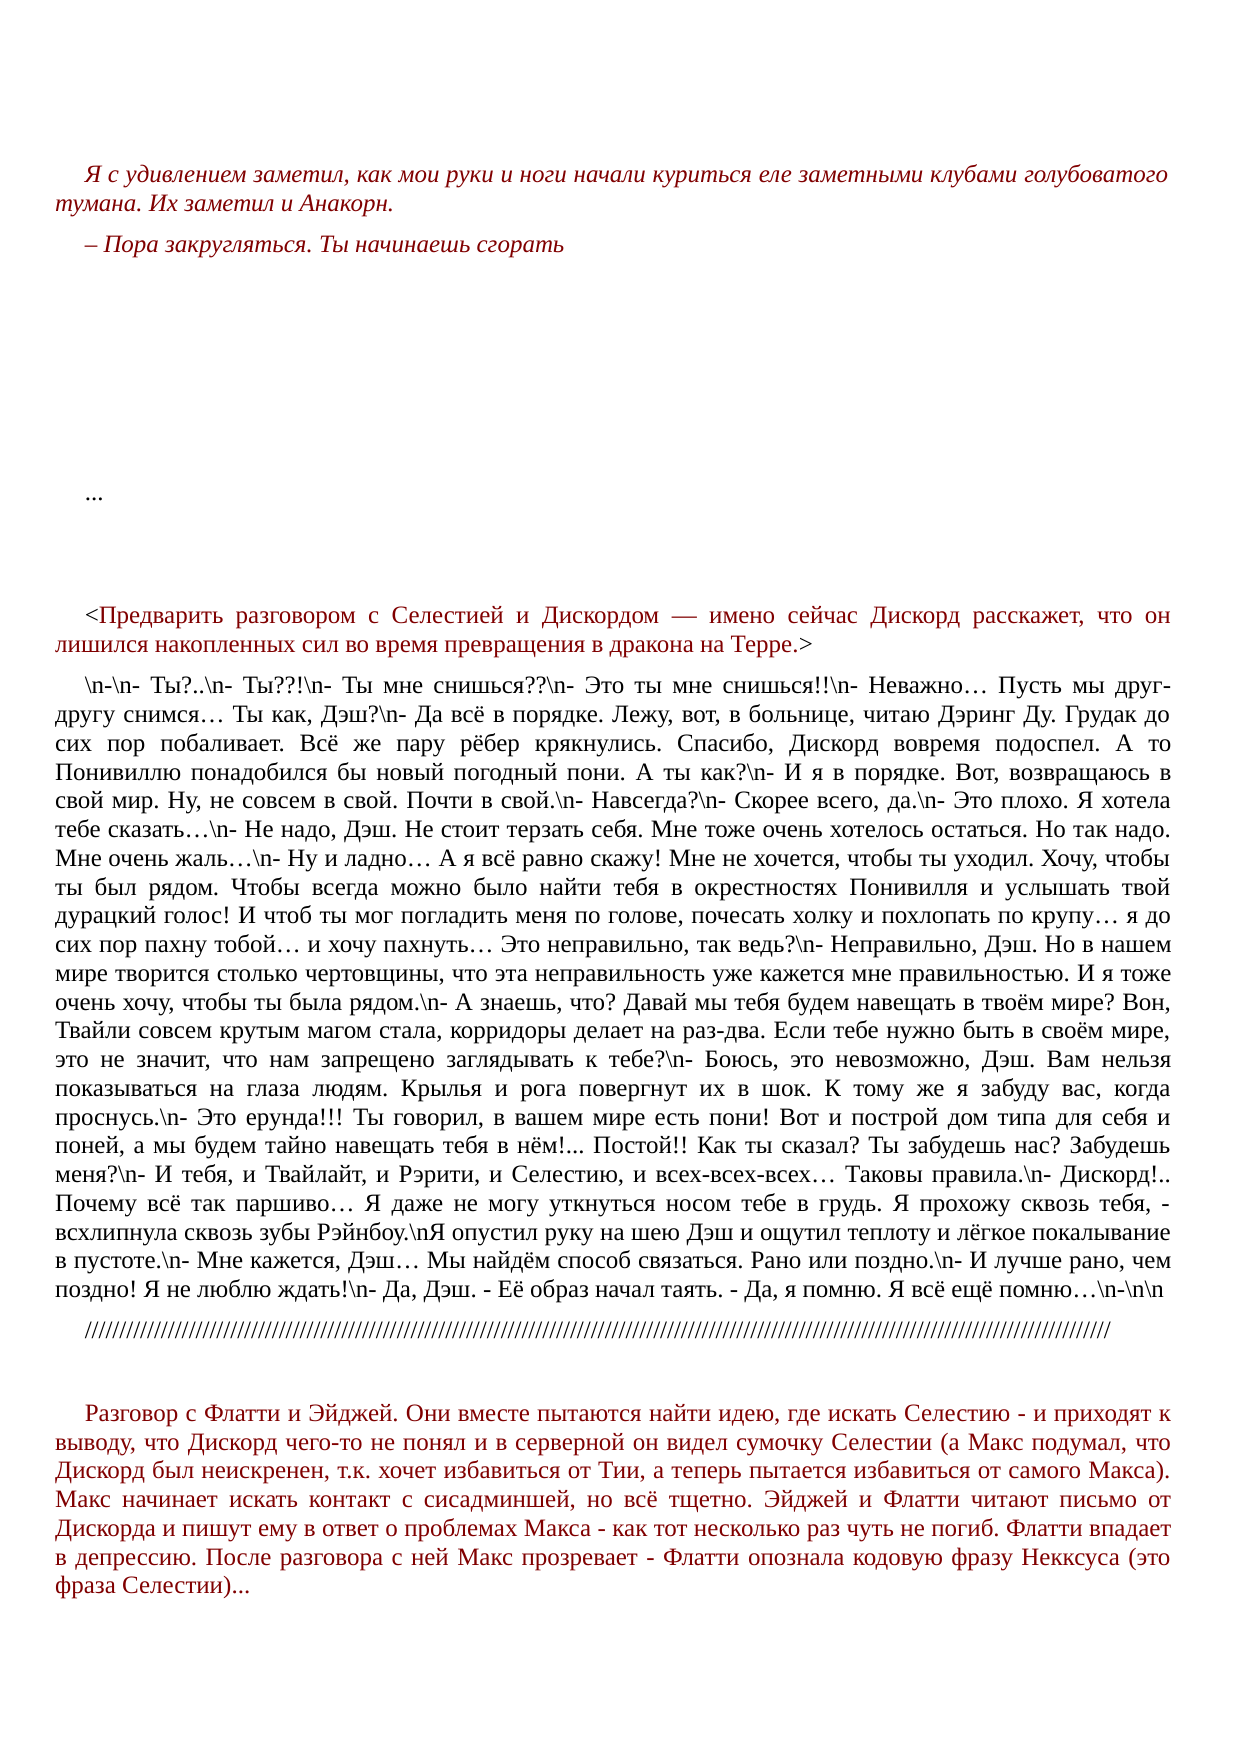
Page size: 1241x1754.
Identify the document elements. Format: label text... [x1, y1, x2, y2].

text <Предварить разговором с Селестией и Дискордом — имено сейчас Дискорд расскажет, что он лишился накопленных сил во время превращения в дракона на Терре.> [55, 601, 1172, 658]
text – Пора закругляться. Ты начинаешь сгорать [55, 229, 1172, 258]
text Я с удивлением заметил, как мои руки и ноги начали куриться еле заметными клубами голубоватого тумана. Их заметил и Анакорн. [55, 159, 1172, 217]
text //////////////////////////////////////////////////////////////////////////////////////////////////////////////////////////////////////////////////// [55, 1316, 1172, 1344]
text ... [55, 477, 1172, 506]
text Разговор с Флатти и Эйджей. Они вместе пытаются найти идею, где искать Селестию - и приходят к выводу, что Дискорд чего-то не понял и в серверной он видел сумочку Селестии (а Макс подумал, что Дискорд был неискренен, т.к. хочет избавиться от Тии, а теперь пытается избавиться от самого Макса). Макс начинает искать контакт с сисадминшей, но всё тщетно. Эйджей и Флатти читают письмо от Дискорда и пишут ему в ответ о проблемах Макса - как тот несколько раз чуть не погиб. Флатти впадает в депрессию. После разговора с ней Макс прозревает - Флатти опознала кодовую фразу Некксуса (это фраза Селестии)... [55, 1398, 1172, 1599]
text \n-\n- Ты?..\n- Ты??!\n- Ты мне снишься??\n- Это ты мне снишься!!\n- Неважно… Пусть мы друг-другу снимся… Ты как, Дэш?\n- Да всё в порядке. Лежу, вот, в больнице, читаю Дэринг Ду. Грудак до сих пор побаливает. Всё же пару рёбер крякнулись. Спасибо, Дискорд вовремя подоспел. А то Понивиллю понадобился бы новый погодный пони. А ты как?\n- И я в порядке. Вот, возвращаюсь в свой мир. Ну, не совсем в свой. Почти в свой.\n- Навсегда?\n- Скорее всего, да.\n- Это плохо. Я хотела тебе сказать…\n- Не надо, Дэш. Не стоит терзать себя. Мне тоже очень хотелось остаться. Но так надо. Мне очень жаль…\n- Ну и ладно… А я всё равно скажу! Мне не хочется, чтобы ты уходил. Хочу, чтобы ты был рядом. Чтобы всегда можно было найти тебя в окрестностях Понивилля и услышать твой дурацкий голос! И чтоб ты мог погладить меня по голове, почесать холку и похлопать по крупу… я до сих пор пахну тобой… и хочу пахнуть… Это неправильно, так ведь?\n- Неправильно, Дэш. Но в нашем мире творится столько чертовщины, что эта неправильность уже кажется мне правильностью. И я тоже очень хочу, чтобы ты была рядом.\n- А знаешь, что? Давай мы тебя будем навещать в твоём мире? Вон, Твайли совсем крутым магом стала, корридоры делает на раз-два. Если тебе нужно быть в своём мире, это не значит, что нам запрещено заглядывать к тебе?\n- Боюсь, это невозможно, Дэш. Вам нельзя показываться на глаза людям. Крылья и рога повергнут их в шок. К тому же я забуду вас, когда проснусь.\n- Это ерунда!!! Ты говорил, в вашем мире есть пони! Вот и построй дом типа для себя и поней, а мы будем тайно навещать тебя в нём!... Постой!! Как ты сказал? Ты забудешь нас? Забудешь меня?\n- И тебя, и Твайлайт, и Рэрити, и Селестию, и всех-всех-всех… Таковы правила.\n- Дискорд!.. Почему всё так паршиво… Я даже не могу уткнуться носом тебе в грудь. Я прохожу сквозь тебя, - всхлипнула сквозь зубы Рэйнбоу.\nЯ опустил руку на шею Дэш и ощутил теплоту и лёгкое покалывание в пустоте.\n- Мне кажется, Дэш… Мы найдём способ связаться. Рано или поздно.\n- И лучше рано, чем поздно! Я не люблю ждать!\n- Да, Дэш. - Её образ начал таять. - Да, я помню. Я всё ещё помню…\n-\n\n [55, 671, 1172, 1303]
